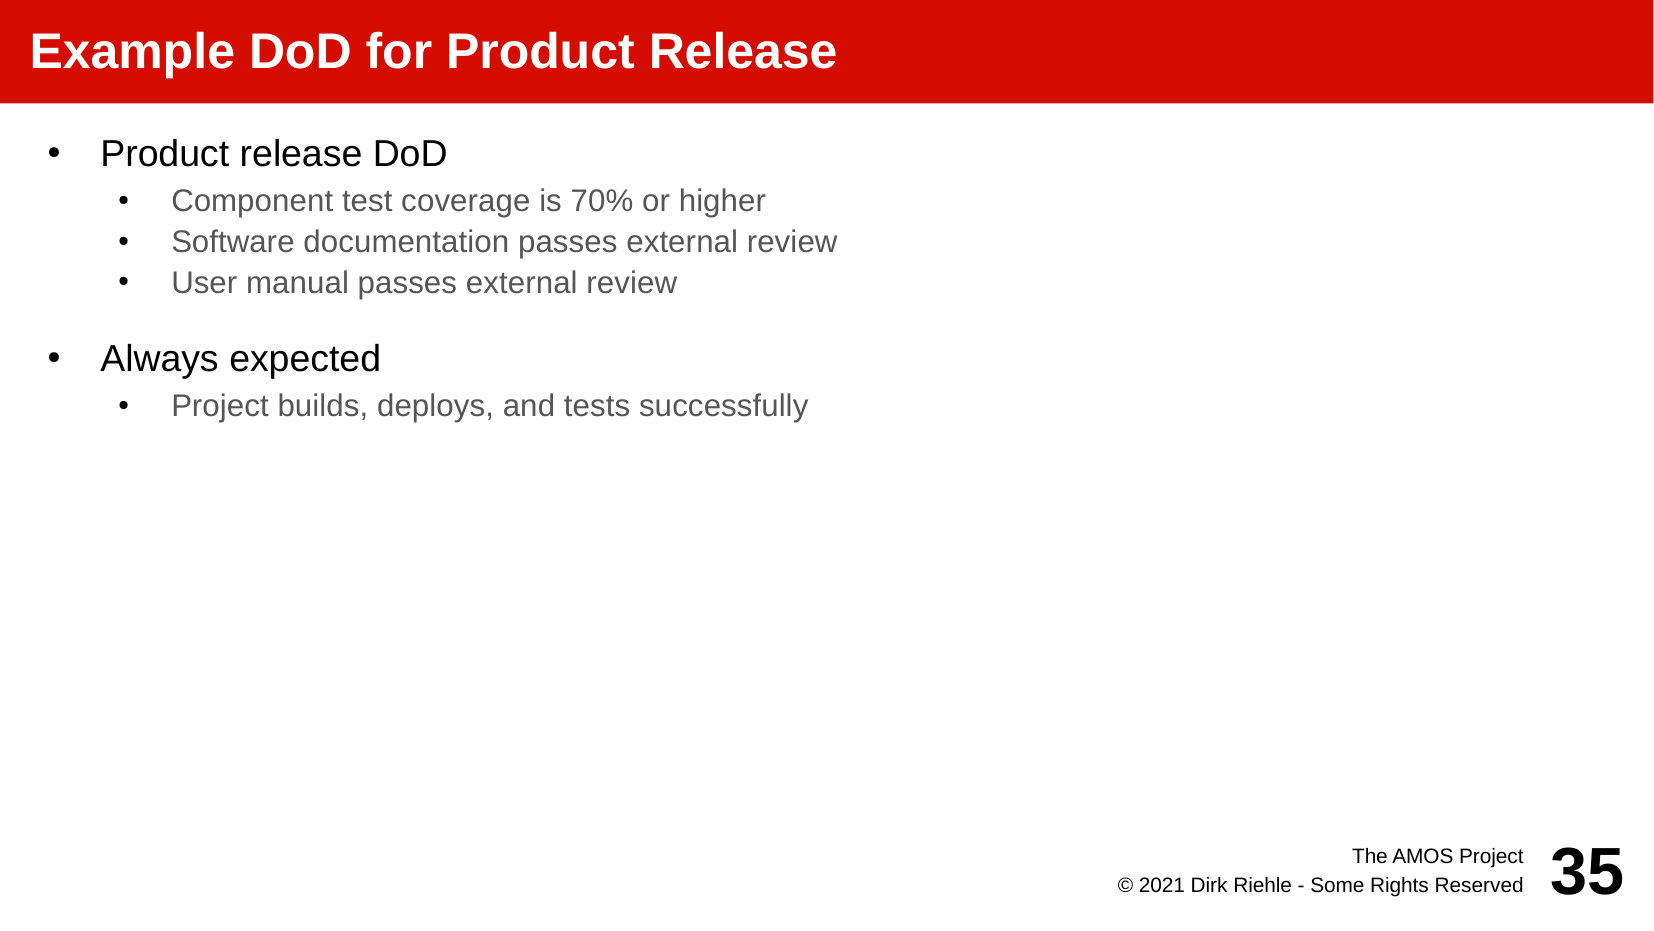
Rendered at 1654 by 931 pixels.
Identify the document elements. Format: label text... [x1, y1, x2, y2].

title Example DoD for Product Release [0, 0, 1654, 104]
list Product release DoD Component test coverage is 70% or higher Software documentation passes external review User manual passes external review Always expected Project builds, deploys, and tests successfully [29, 132, 1625, 813]
